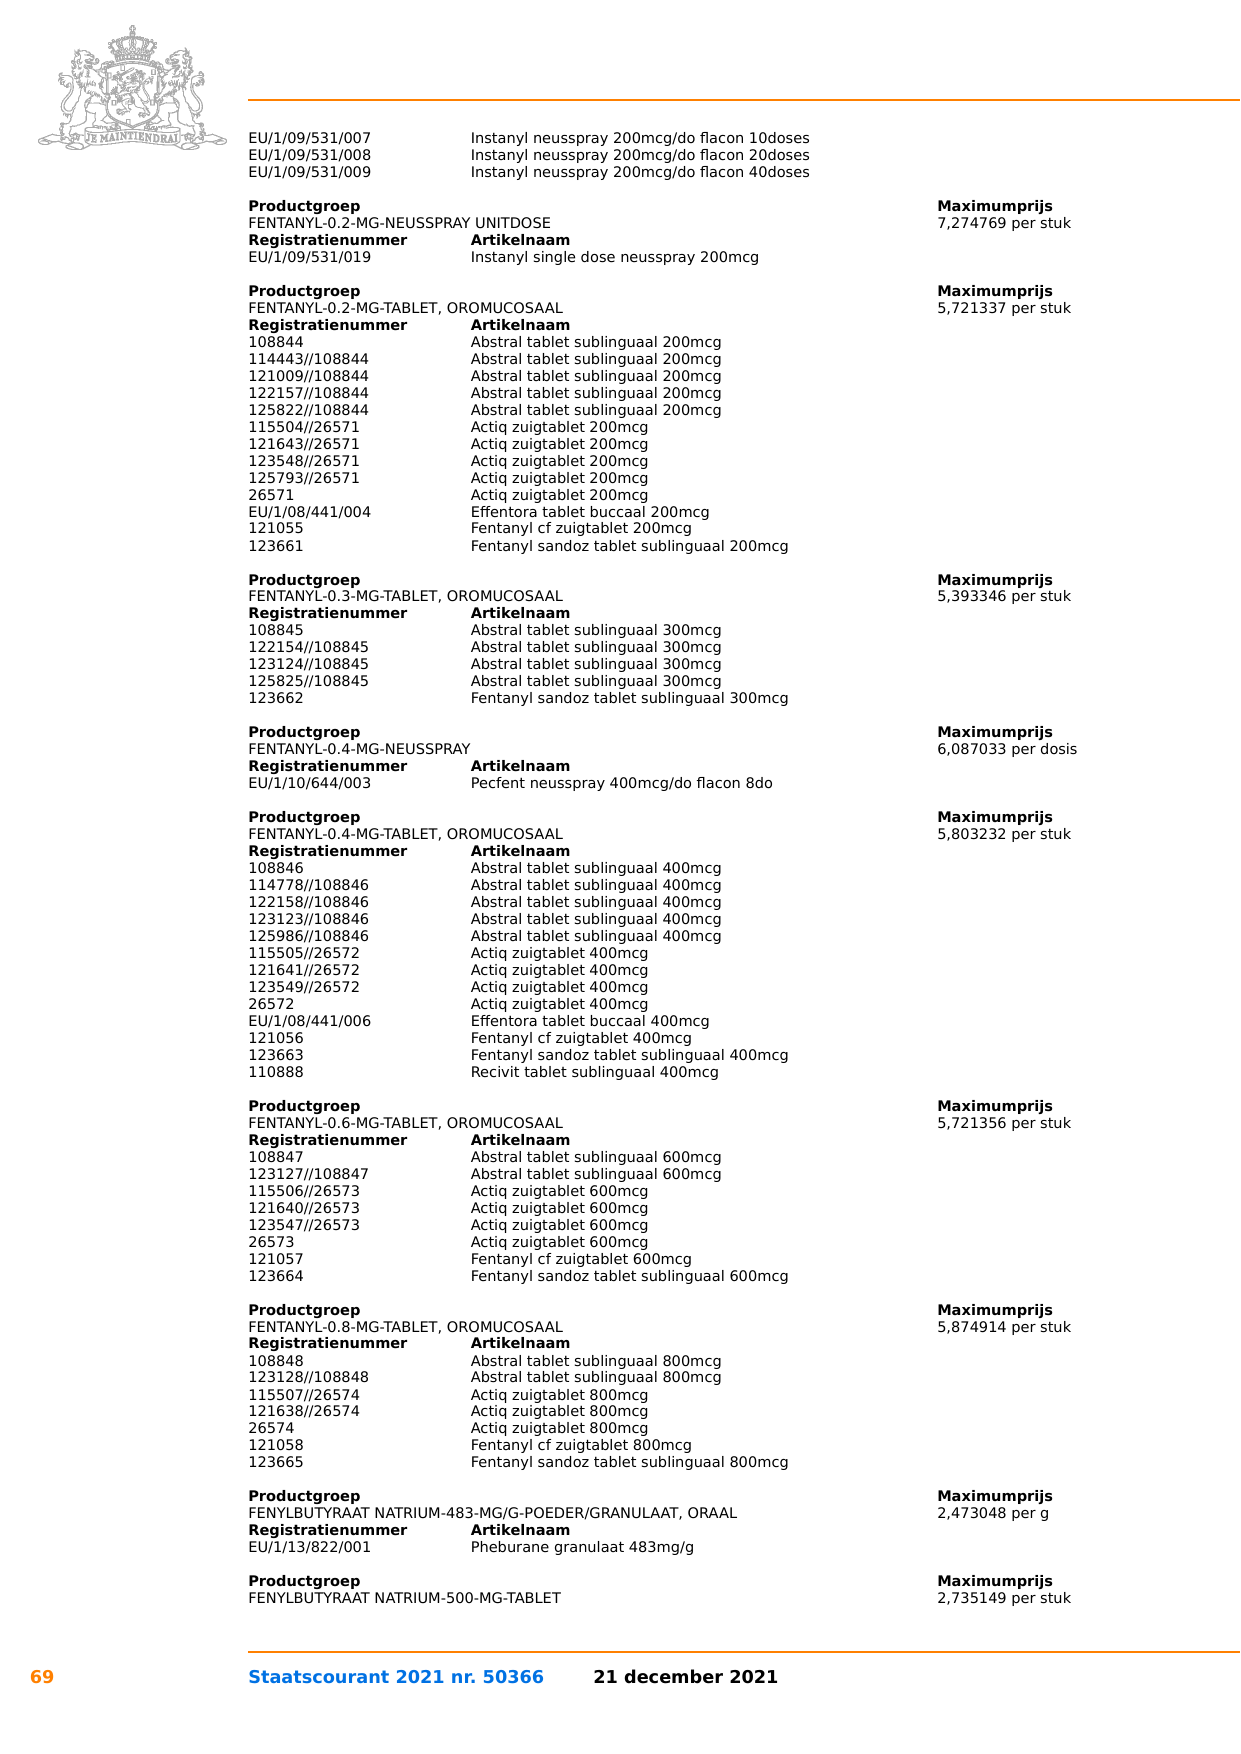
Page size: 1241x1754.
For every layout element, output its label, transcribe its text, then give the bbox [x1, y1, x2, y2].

table_cell 114443//108844 [248, 351, 464, 368]
table_cell [248, 707, 1163, 724]
table_cell 123662 [248, 690, 464, 707]
table_cell Pecfent neusspray 400mcg/do flacon 8do [465, 775, 1163, 792]
table_cell Productgroep [248, 1301, 464, 1318]
table_cell [465, 571, 931, 588]
table_cell Abstral tablet sublinguaal 300mcg [465, 673, 1163, 690]
table_cell 123547//26573 [248, 1217, 464, 1233]
table_cell 114778//108846 [248, 877, 464, 894]
table_cell Actiq zuigtablet 400mcg [465, 996, 1163, 1013]
table_cell EU/1/10/644/003 [248, 775, 464, 792]
table_cell Abstral tablet sublinguaal 300mcg [465, 622, 1163, 639]
table_cell Instanyl neusspray 200mcg/do flacon 10doses [465, 130, 1163, 147]
table_cell 108846 [248, 860, 464, 877]
table_cell Actiq zuigtablet 200mcg [465, 470, 1163, 486]
table_cell Productgroep [248, 571, 464, 588]
table_cell Artikelnaam [465, 232, 931, 249]
table_cell Artikelnaam [465, 843, 931, 860]
table_cell [465, 1488, 931, 1505]
table_cell Actiq zuigtablet 400mcg [465, 962, 1163, 979]
table_cell Abstral tablet sublinguaal 400mcg [465, 877, 1163, 894]
table_cell Productgroep [248, 809, 464, 826]
table_cell 121638//26574 [248, 1403, 464, 1420]
table_cell EU/1/09/531/009 [248, 164, 464, 181]
table_cell Actiq zuigtablet 800mcg [465, 1420, 1163, 1437]
table_cell Registratienummer [248, 1335, 464, 1352]
table_cell Actiq zuigtablet 600mcg [465, 1217, 1163, 1233]
table_cell Registratienummer [248, 1132, 464, 1149]
table_cell [931, 758, 1163, 775]
table_cell 122154//108845 [248, 639, 464, 656]
table_cell Effentora tablet buccaal 200mcg [465, 504, 1163, 520]
table_cell Abstral tablet sublinguaal 800mcg [465, 1369, 1163, 1386]
table_cell 123124//108845 [248, 656, 464, 673]
table_cell EU/1/09/531/008 [248, 147, 464, 164]
table_cell [931, 605, 1163, 622]
table_cell FENYLBUTYRAAT NATRIUM-500-MG-TABLET [248, 1590, 931, 1607]
table_cell Effentora tablet buccaal 400mcg [465, 1013, 1163, 1030]
table_cell Actiq zuigtablet 400mcg [465, 979, 1163, 996]
table_cell 5,803232 per stuk [931, 826, 1163, 843]
table_cell Registratienummer [248, 758, 464, 775]
table_cell [465, 724, 931, 741]
table_cell [465, 198, 931, 215]
table_cell 123548//26571 [248, 453, 464, 469]
table_cell 125986//108846 [248, 928, 464, 945]
table_cell FENTANYL-0.4-MG-NEUSSPRAY [248, 741, 931, 758]
table_cell 123661 [248, 538, 464, 554]
table_cell Abstral tablet sublinguaal 200mcg [465, 334, 1163, 351]
table_cell [465, 1098, 931, 1115]
table_cell Productgroep [248, 283, 464, 300]
table_cell [248, 1285, 1163, 1301]
table_cell 121641//26572 [248, 962, 464, 979]
table_cell Maximumprijs [931, 1573, 1163, 1590]
table_cell FENTANYL-0.4-MG-TABLET, OROMUCOSAAL [248, 826, 931, 843]
table_cell [248, 554, 1163, 571]
table_cell Maximumprijs [931, 1488, 1163, 1505]
table_cell Productgroep [248, 1488, 464, 1505]
table_cell 115507//26574 [248, 1386, 464, 1403]
table_cell 6,087033 per dosis [931, 741, 1163, 758]
table_cell Artikelnaam [465, 605, 931, 622]
table_cell Fentanyl sandoz tablet sublinguaal 800mcg [465, 1454, 1163, 1471]
table_cell EU/1/09/531/019 [248, 249, 464, 266]
table_cell [931, 1522, 1163, 1539]
table_cell 121640//26573 [248, 1200, 464, 1217]
table_cell 121056 [248, 1030, 464, 1047]
table_cell Actiq zuigtablet 800mcg [465, 1403, 1163, 1420]
table_cell Fentanyl sandoz tablet sublinguaal 400mcg [465, 1047, 1163, 1064]
table_cell 122158//108846 [248, 894, 464, 911]
table_cell Productgroep [248, 724, 464, 741]
table_cell [931, 1132, 1163, 1149]
table_cell Maximumprijs [931, 1301, 1163, 1318]
table_cell 108845 [248, 622, 464, 639]
table_cell Productgroep [248, 198, 464, 215]
table_cell 108844 [248, 334, 464, 351]
table_cell 115506//26573 [248, 1183, 464, 1199]
table_cell Registratienummer [248, 232, 464, 249]
table_cell FENTANYL-0.3-MG-TABLET, OROMUCOSAAL [248, 588, 931, 605]
table_cell 121057 [248, 1251, 464, 1267]
table_cell 2,473048 per g [931, 1505, 1163, 1522]
table_cell Fentanyl sandoz tablet sublinguaal 300mcg [465, 690, 1163, 707]
table_cell Maximumprijs [931, 724, 1163, 741]
table_cell EU/1/08/441/004 [248, 504, 464, 520]
table_cell Maximumprijs [931, 198, 1163, 215]
table_cell Abstral tablet sublinguaal 400mcg [465, 911, 1163, 928]
table_cell 123664 [248, 1268, 464, 1284]
table_cell Instanyl single dose neusspray 200mcg [465, 249, 1163, 266]
table_cell 7,274769 per stuk [931, 215, 1163, 232]
table_cell 125822//108844 [248, 402, 464, 418]
table_cell 115504//26571 [248, 419, 464, 436]
table_cell Abstral tablet sublinguaal 800mcg [465, 1353, 1163, 1369]
table_cell Actiq zuigtablet 200mcg [465, 419, 1163, 436]
table_cell 121055 [248, 520, 464, 537]
table_cell EU/1/13/822/001 [248, 1539, 464, 1556]
table_cell 121009//108844 [248, 368, 464, 384]
table_cell Registratienummer [248, 605, 464, 622]
table_cell Abstral tablet sublinguaal 400mcg [465, 860, 1163, 877]
table_cell 108847 [248, 1149, 464, 1166]
table_cell Maximumprijs [931, 571, 1163, 588]
table_cell Registratienummer [248, 843, 464, 860]
table_cell Actiq zuigtablet 200mcg [465, 436, 1163, 452]
table_cell Maximumprijs [931, 283, 1163, 300]
table_cell 121058 [248, 1437, 464, 1454]
table_cell Fentanyl sandoz tablet sublinguaal 600mcg [465, 1268, 1163, 1284]
table_cell FENTANYL-0.2-MG-TABLET, OROMUCOSAAL [248, 300, 931, 317]
table_cell Fentanyl cf zuigtablet 800mcg [465, 1437, 1163, 1454]
table_cell [465, 283, 931, 300]
table_cell 2,735149 per stuk [931, 1590, 1163, 1607]
table_cell [931, 1335, 1163, 1352]
table_cell Abstral tablet sublinguaal 400mcg [465, 928, 1163, 945]
table_cell 123127//108847 [248, 1166, 464, 1183]
table_cell 123128//108848 [248, 1369, 464, 1386]
table_cell Instanyl neusspray 200mcg/do flacon 40doses [465, 164, 1163, 181]
table_cell 5,874914 per stuk [931, 1319, 1163, 1335]
table_cell Abstral tablet sublinguaal 300mcg [465, 656, 1163, 673]
table_cell Actiq zuigtablet 400mcg [465, 945, 1163, 962]
table_cell Artikelnaam [465, 758, 931, 775]
table_cell Abstral tablet sublinguaal 200mcg [465, 368, 1163, 384]
table_cell 125793//26571 [248, 470, 464, 486]
table_cell Productgroep [248, 1098, 464, 1115]
table_cell EU/1/08/441/006 [248, 1013, 464, 1030]
table_cell Abstral tablet sublinguaal 200mcg [465, 351, 1163, 368]
table_cell [248, 792, 1163, 809]
table_cell Productgroep [248, 1573, 464, 1590]
table_cell Abstral tablet sublinguaal 200mcg [465, 385, 1163, 402]
table_cell Abstral tablet sublinguaal 200mcg [465, 402, 1163, 418]
table_cell Abstral tablet sublinguaal 300mcg [465, 639, 1163, 656]
table_cell [931, 843, 1163, 860]
table_cell FENYLBUTYRAAT NATRIUM-483-MG/G-POEDER/GRANULAAT, ORAAL [248, 1505, 931, 1522]
table_cell Fentanyl cf zuigtablet 200mcg [465, 520, 1163, 537]
table_cell 125825//108845 [248, 673, 464, 690]
table_cell 123663 [248, 1047, 464, 1064]
table_cell 26571 [248, 486, 464, 503]
table_cell Fentanyl cf zuigtablet 400mcg [465, 1030, 1163, 1047]
table_cell Maximumprijs [931, 1098, 1163, 1115]
table_cell 26574 [248, 1420, 464, 1437]
table_cell Maximumprijs [931, 809, 1163, 826]
table_cell [248, 266, 1163, 283]
table_cell Actiq zuigtablet 600mcg [465, 1200, 1163, 1217]
table_cell Fentanyl sandoz tablet sublinguaal 200mcg [465, 538, 1163, 554]
table_cell 123665 [248, 1454, 464, 1471]
table_cell Actiq zuigtablet 800mcg [465, 1386, 1163, 1403]
table_cell [248, 1556, 1163, 1573]
table_cell Artikelnaam [465, 1132, 931, 1149]
table_cell Pheburane granulaat 483mg/g [465, 1539, 1163, 1556]
table_cell Actiq zuigtablet 600mcg [465, 1234, 1163, 1251]
table_cell Instanyl neusspray 200mcg/do flacon 20doses [465, 147, 1163, 164]
table_cell FENTANYL-0.6-MG-TABLET, OROMUCOSAAL [248, 1115, 931, 1132]
table_cell [465, 1573, 931, 1590]
table_cell Artikelnaam [465, 1522, 931, 1539]
table_cell Abstral tablet sublinguaal 600mcg [465, 1149, 1163, 1166]
table_cell 110888 [248, 1064, 464, 1081]
table_cell [931, 232, 1163, 249]
table_cell 122157//108844 [248, 385, 464, 402]
table_cell [248, 1081, 1163, 1098]
table_cell Abstral tablet sublinguaal 600mcg [465, 1166, 1163, 1183]
table_cell FENTANYL-0.8-MG-TABLET, OROMUCOSAAL [248, 1319, 931, 1335]
table_cell Recivit tablet sublinguaal 400mcg [465, 1064, 1163, 1081]
table_cell 121643//26571 [248, 436, 464, 452]
table_cell [248, 181, 1163, 198]
table_cell [931, 317, 1163, 334]
table_cell 123549//26572 [248, 979, 464, 996]
table_cell 115505//26572 [248, 945, 464, 962]
table_cell Actiq zuigtablet 200mcg [465, 453, 1163, 469]
table_cell 5,393346 per stuk [931, 588, 1163, 605]
table_cell Actiq zuigtablet 600mcg [465, 1183, 1163, 1199]
picture [38, 25, 227, 150]
table_cell 123123//108846 [248, 911, 464, 928]
table_cell Registratienummer [248, 317, 464, 334]
table_cell Fentanyl cf zuigtablet 600mcg [465, 1251, 1163, 1267]
table_cell Abstral tablet sublinguaal 400mcg [465, 894, 1163, 911]
table_cell 5,721337 per stuk [931, 300, 1163, 317]
table_cell 108848 [248, 1353, 464, 1369]
table_cell Artikelnaam [465, 317, 931, 334]
table_cell Registratienummer [248, 1522, 464, 1539]
table_cell Actiq zuigtablet 200mcg [465, 486, 1163, 503]
table_cell Artikelnaam [465, 1335, 931, 1352]
table_cell EU/1/09/531/007 [248, 130, 464, 147]
table_cell [465, 809, 931, 826]
table_cell 26573 [248, 1234, 464, 1251]
table_cell 26572 [248, 996, 464, 1013]
table_cell [248, 1471, 1163, 1488]
table_cell FENTANYL-0.2-MG-NEUSSPRAY UNITDOSE [248, 215, 931, 232]
table_cell 5,721356 per stuk [931, 1115, 1163, 1132]
table_cell [465, 1301, 931, 1318]
